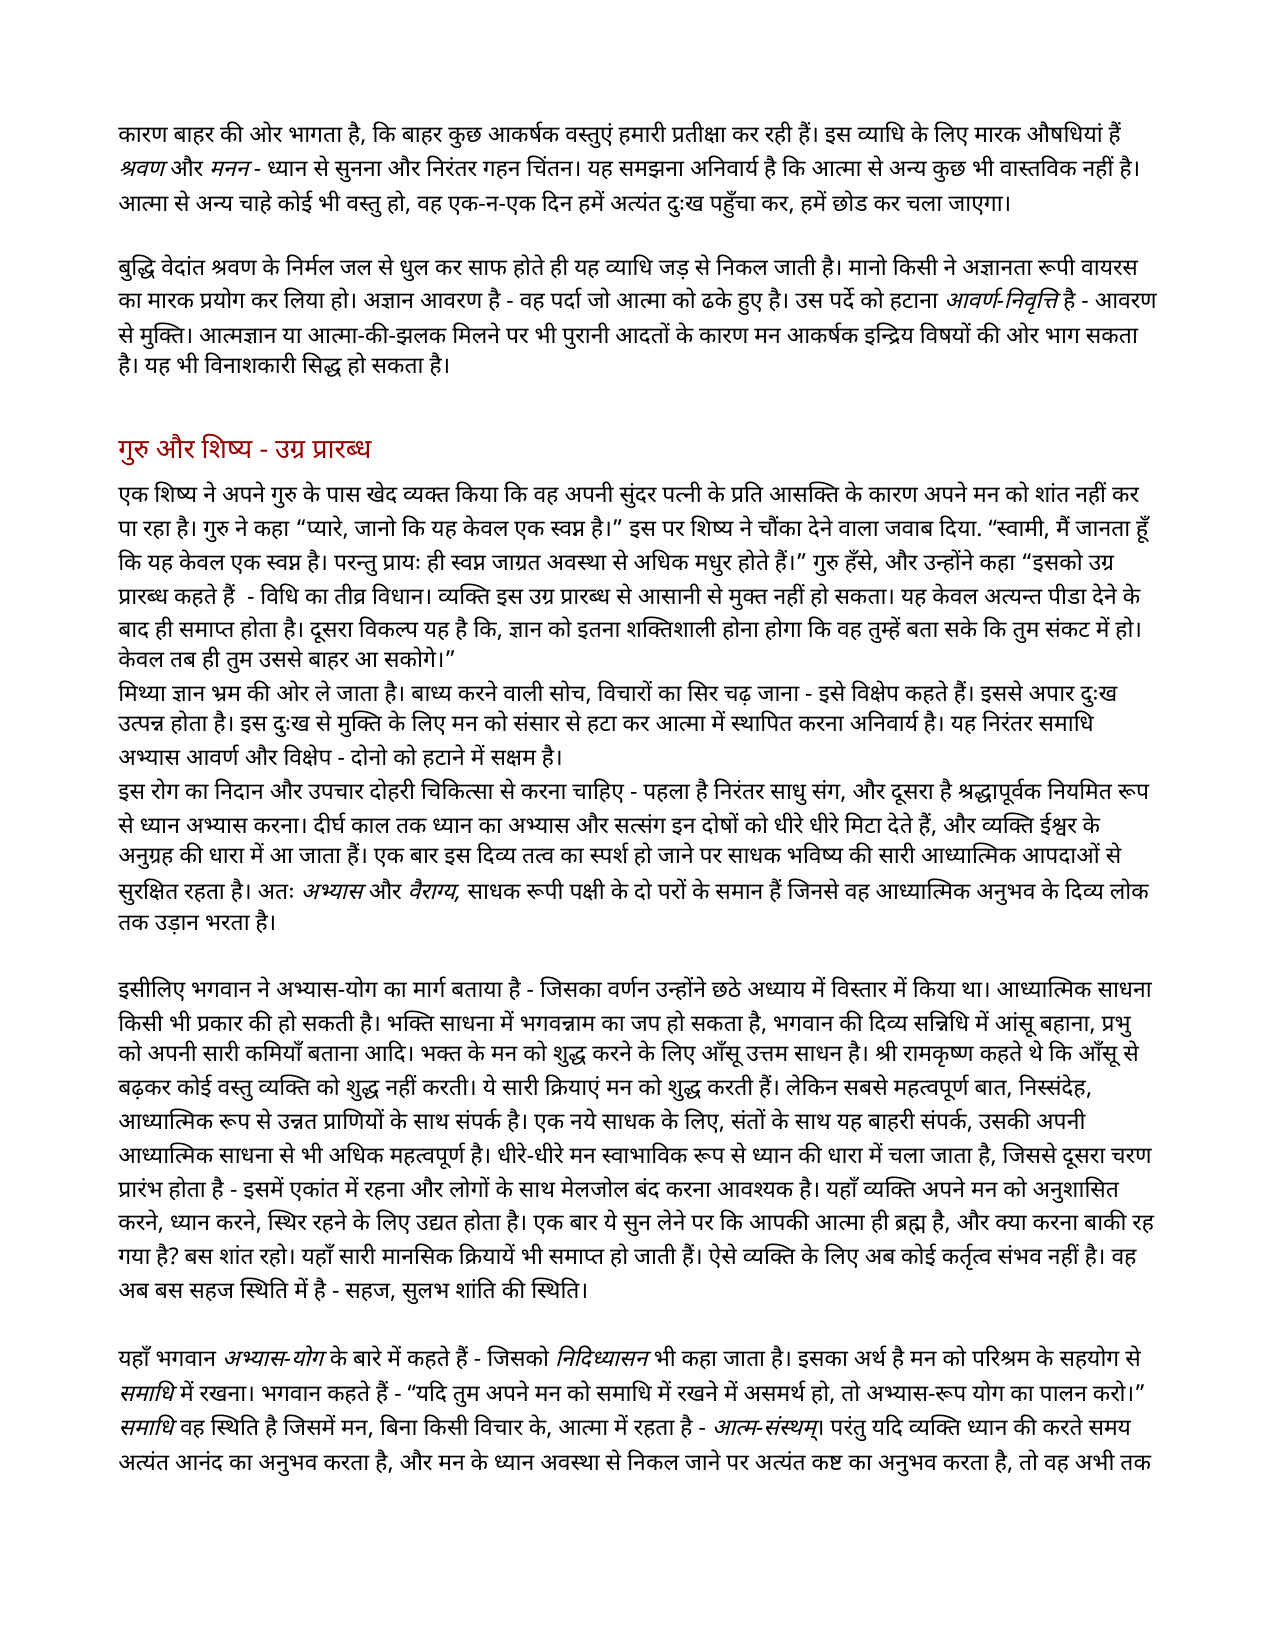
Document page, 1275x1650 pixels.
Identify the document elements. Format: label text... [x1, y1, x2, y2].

text इस रोग का निदान और उपचार दोहरी चिकित्सा से करना चाहिए - पहला है निरंतर साधु संग, और दूसरा है श्रद्धापूर्वक नियमित रूप से ध्यान अभ्यास करना। दीर्घ काल तक ध्यान का अभ्यास और सत्संग इन दोषों को धीरे धीरे मिटा देते हैं, और व्यक्ति ईश्वर के अनुग्रह की धारा में आ जाता हैं। एक बार इस दिव्य तत्व का स्पर्श हो जाने पर साधक भविष्य की सारी आध्यात्मिक आपदाओं से सुरक्षित रहता है। अतः अभ्यास और वैराग्य, साधक रूपी पक्षी के दो परों के समान हैं जिनसे वह आध्यात्मिक अनुभव के दिव्य लोक तक उड़ान भरता है। [118, 775, 1157, 939]
text मिथ्या ज्ञान भ्रम की ओर ले जाता है। बाध्य करने वाली सोच, विचारों का सिर चढ़ जाना - इसे विक्षेप कहते हैं। इससे अपार दुःख उत्पन्न होता है। इस दुःख से मुक्ति के लिए मन को संसार से हटा कर आत्मा में स्थापित करना अनिवार्य है। यह निरंतर समाधि अभ्यास आवर्ण और विक्षेप - दोनो को हटाने में सक्षम है। [118, 677, 1157, 775]
text एक शिष्य ने अपने गुरु के पास खेद व्यक्त किया कि वह अपनी सुंदर पत्नी के प्रति आसक्ति के कारण अपने मन को शांत नहीं कर पा रहा है। गुरु ने कहा “प्यारे, जानो कि यह केवल एक स्वप्न है।” इस पर शिष्य ने चौंका देने वाला जवाब दिया. “स्वामी, मैं जानता हूँ कि यह केवल एक स्वप्न है। परन्तु प्रायः ही स्वप्न जाग्रत अवस्था से अधिक मधुर होते हैं।” गुरु हँसे, और उन्होंने कहा “इसको उग्र प्रारब्ध कहते हैं - विधि का तीव्र विधान। व्यक्ति इस उग्र प्रारब्ध से आसानी से मुक्त नहीं हो सकता। यह केवल अत्यन्त पीडा देने के बाद ही समाप्त होता है। दूसरा विकल्प यह है कि, ज्ञान को इतना शक्तिशाली होना होगा कि वह तुम्हें बता सके कि तुम संकट में हो। केवल तब ही तुम उससे बाहर आ सकोगे।” [118, 482, 1157, 677]
text यहाँ भगवान अभ्यास-योग के बारे में कहते हैं - जिसको निदिध्यासन भी कहा जाता है। इसका अर्थ है मन को परिश्रम के सहयोग से समाधि में रखना। भगवान कहते हैं - “यदि तुम अपने मन को समाधि में रखने में असमर्थ हो, तो अभ्यास-रूप योग का पालन करो।” समाधि वह स्थिति है जिसमें मन, बिना किसी‌ विचार के, आत्मा में रहता है - आत्म-संस्थम्। परंतु यदि व्यक्ति ध्यान की करते समय अत्यंत आनंद का अनुभव करता है, और मन के ध्यान अवस्था से निकल जाने पर अत्यंत कष्ट का अनुभव करता है, तो वह अभी तक [118, 1342, 1157, 1480]
text बुद्धि वेदांत श्रवण के निर्मल जल से धुल कर साफ होते ही यह व्याधि जड़ से निकल जाती है। मानो किसी ने अज्ञानता रूपी वायरस का मारक प्रयोग कर लिया हो। अज्ञान आवरण है - वह पर्दा जो आत्मा को ढके हुए है। उस पर्दे को हटाना आवर्ण-निवृत्ति है - आवरण से मुक्ति। आत्मज्ञान या आत्मा-की-झलक मिलने पर भी पुरानी आदतों के कारण मन आकर्षक इन्द्रिय विषयों की ओर भाग सकता है। यह भी विनाशकारी सिद्ध हो सकता है। [118, 254, 1157, 383]
text इसीलिए भगवान ने अभ्यास-योग का मार्ग बताया है - जिसका वर्णन उन्होंने छठे अध्याय में विस्तार में किया था। आध्यात्मिक साधना किसी भी प्रकार की हो सकती है। भक्ति साधना में भगवन्नाम का‌ जप हो सकता है, भगवान की दिव्य सन्निधि में आंसू बहाना, प्रभु को अपनी सारी कमियाँ बताना आदि। भक्त के मन को शुद्ध करने के लिए आँसू उत्तम साधन है। श्री रामकृष्ण कहते थे कि आँसू से बढ़कर कोई वस्तु व्यक्ति को शुद्ध नहीं करती। ये सारी क्रियाएं मन को शुद्ध करती हैं। लेकिन सबसे महत्वपूर्ण बात, निस्संदेह, आध्यात्मिक रूप से उन्नत प्राणियों के साथ संपर्क है। एक नये साधक के लिए, संतों के साथ यह बाहरी संपर्क, उसकी अपनी आध्यात्मिक साधना से भी अधिक महत्वपूर्ण है। धीरे-धीरे मन स्वाभाविक रूप से ध्यान की धारा में चला जाता है, जिससे दूसरा चरण प्रारंभ होता है - इसमें एकांत में रहना और लोगों के साथ मेलजोल बंद करना आवश्यक है। यहाँ व्यक्ति अपने मन को अनुशासित करने, ध्यान करने, स्थिर रहने के लिए उद्यत होता है। एक बार ये सुन लेने पर कि आपकी आत्मा ही ब्रह्म है, और क्या करना‌ बाकी रह गया है? बस शांत रहो। यहाँ सारी मानसिक क्रियायें भी समाप्त हो जाती हैं। ऐसे व्यक्ति के लिए अब कोई कर्तृत्व संभव नहीं है। वह अब बस सहज स्थिति में है - सहज, सुलभ शांति की स्थिति। [118, 973, 1157, 1308]
text कारण बाहर की ओर भागता है, कि बाहर कुछ आकर्षक वस्तुएं हमारी प्रतीक्षा कर रही हैं। इस व्याधि के लिए मारक औषधियां हैं श्रवण और मनन - ध्यान से सुनना और निरंतर गहन चिंतन। यह समझना अनिवार्य है कि आत्मा से अन्य कुछ भी वास्तविक नहीं है। आत्मा से अन्य चाहे कोई भी वस्तु हो, वह एक-न-एक दिन हमें अत्यंत दुःख पहुँचा कर, हमें छोड कर चला जाएगा। [118, 118, 1157, 221]
subtitle गुरु और शिष्य - उग्र प्रारब्ध [118, 429, 1157, 469]
